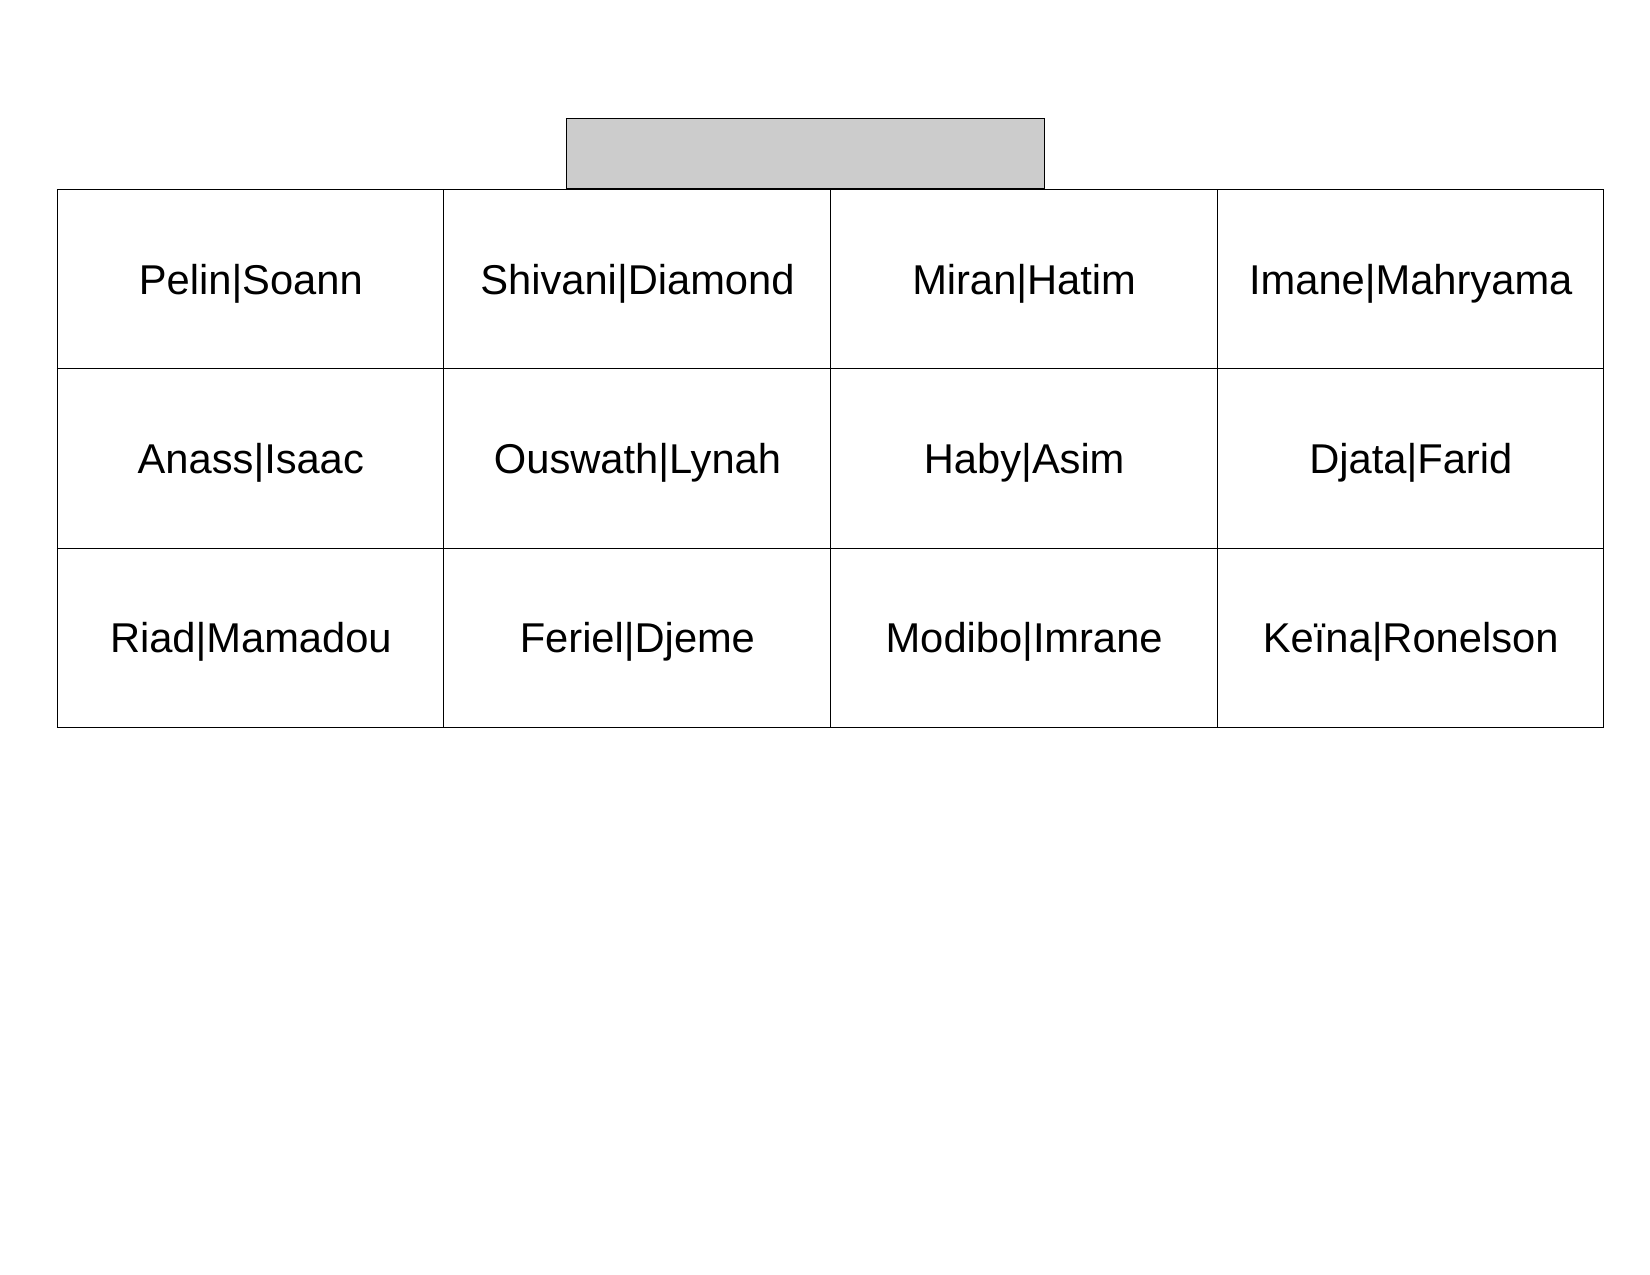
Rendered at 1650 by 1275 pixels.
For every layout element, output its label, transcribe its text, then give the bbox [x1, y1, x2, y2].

table_header Shivani|Diamond [444, 190, 830, 368]
table_cell Ouswath|Lynah [444, 369, 830, 547]
table_cell Haby|Asim [831, 369, 1217, 547]
table_header Pelin|Soann [58, 190, 443, 368]
table_header Imane|Mahryama [1218, 190, 1603, 368]
table_cell Feriel|Djeme [444, 549, 830, 727]
table_header Miran|Hatim [831, 190, 1217, 368]
table_cell Anass|Isaac [58, 369, 443, 547]
table_cell Keïna|Ronelson [1218, 549, 1603, 727]
table_cell Modibo|Imrane [831, 549, 1217, 727]
table_header [567, 119, 1044, 188]
table_cell Riad|Mamadou [58, 549, 443, 727]
table_cell Djata|Farid [1218, 369, 1603, 547]
